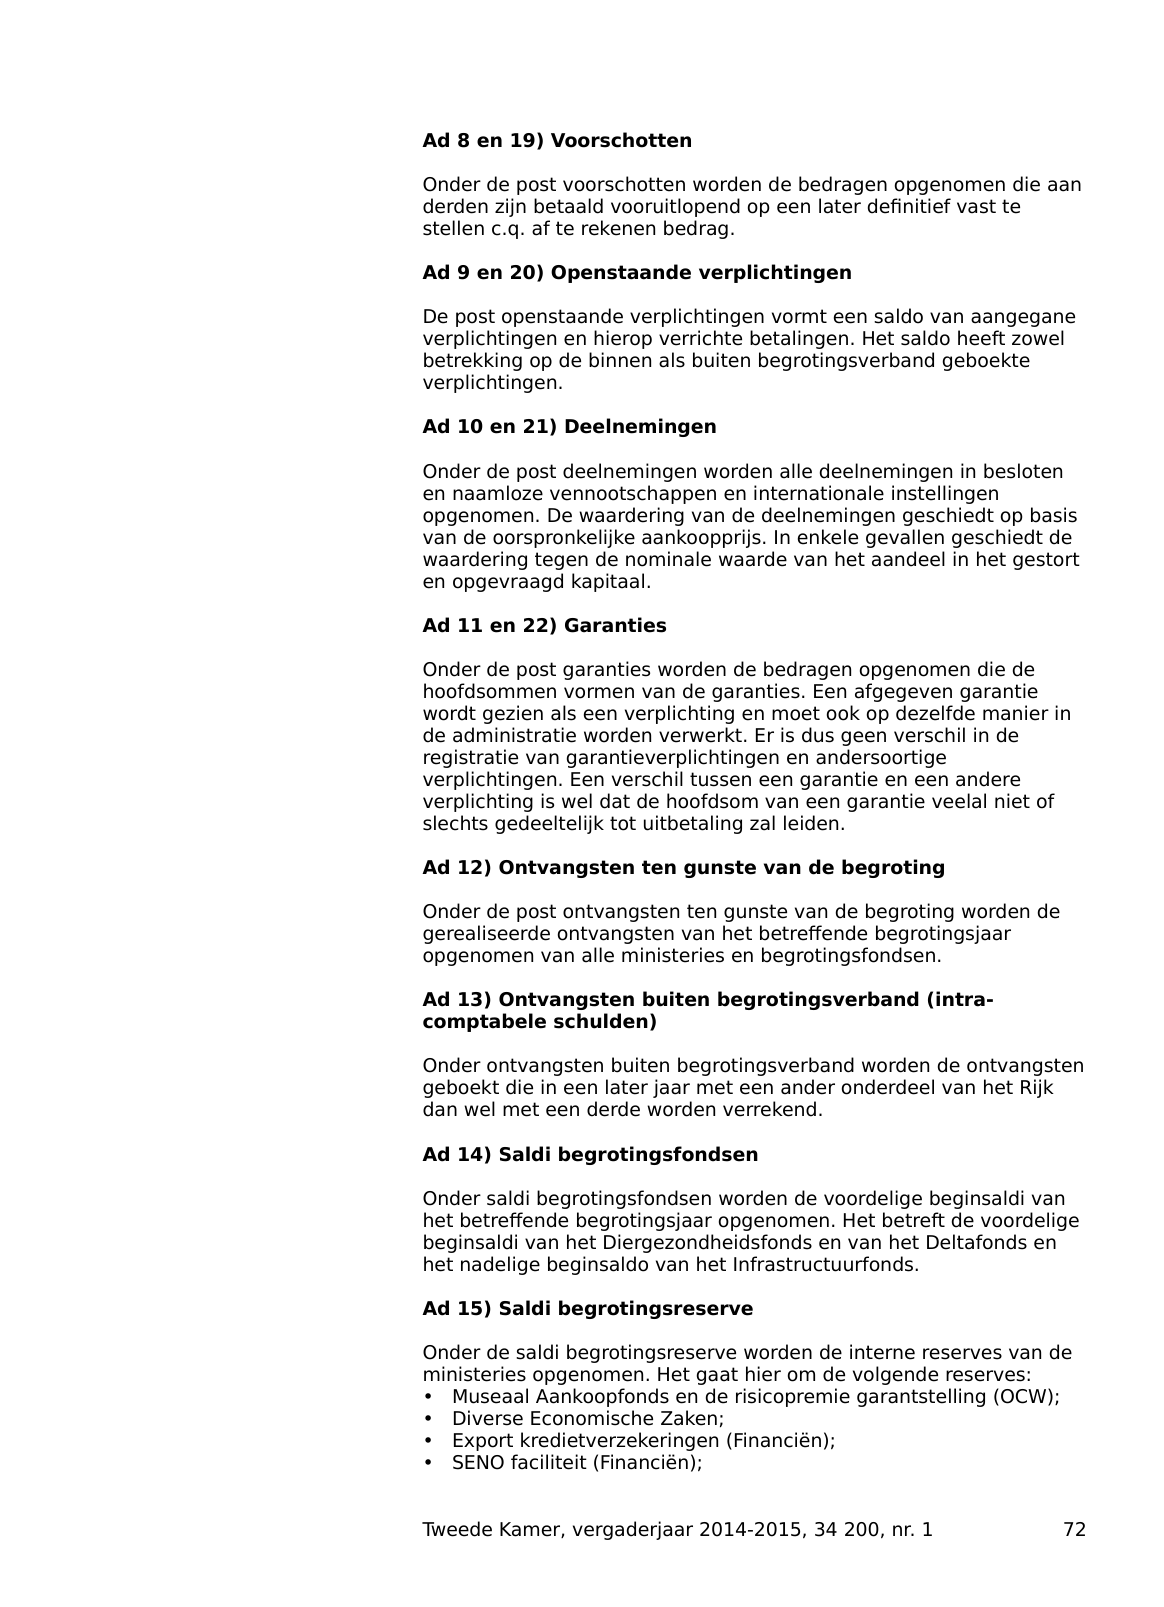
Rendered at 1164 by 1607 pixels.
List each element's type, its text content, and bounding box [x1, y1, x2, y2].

text • Diverse Economische Zaken; [422, 1408, 1087, 1430]
text • Museaal Aankoopfonds en de risicopremie garantstelling (OCW); [422, 1386, 1087, 1408]
text Onder de saldi begrotingsreserve worden de interne reserves van de ministeries opgenomen. Het gaat hier om de volgende reserves: [422, 1342, 1087, 1386]
subtitle Ad 12) Ontvangsten ten gunste van de begroting [422, 857, 1087, 879]
subtitle Ad 10 en 21) Deelnemingen [422, 416, 1087, 438]
text Onder de post garanties worden de bedragen opgenomen die de hoofdsommen vormen van de garanties. Een afgegeven garantie wordt gezien als een verplichting en moet ook op dezelfde manier in de administratie worden verwerkt. Er is dus geen verschil in de registratie van garantieverplichtingen en andersoortige verplichtingen. Een verschil tussen een garantie en een andere verplichting is wel dat de hoofdsom van een garantie veelal niet of slechts gedeeltelijk tot uitbetaling zal leiden. [422, 659, 1087, 835]
text • Export kredietverzekeringen (Financiën); [422, 1430, 1087, 1452]
text • SENO faciliteit (Financiën); [422, 1452, 1087, 1474]
text Onder ontvangsten buiten begrotingsverband worden de ontvangsten geboekt die in een later jaar met een ander onderdeel van het Rijk dan wel met een derde worden verrekend. [422, 1055, 1087, 1121]
subtitle Ad 8 en 19) Voorschotten [422, 130, 1087, 152]
subtitle Ad 15) Saldi begrotingsreserve [422, 1298, 1087, 1320]
subtitle Ad 14) Saldi begrotingsfondsen [422, 1143, 1087, 1165]
subtitle Ad 9 en 20) Openstaande verplichtingen [422, 262, 1087, 284]
text Onder de post voorschotten worden de bedragen opgenomen die aan derden zijn betaald vooruitlopend op een later definitief vast te stellen c.q. af te rekenen bedrag. [422, 174, 1087, 240]
subtitle Ad 11 en 22) Garanties [422, 615, 1087, 637]
text De post openstaande verplichtingen vormt een saldo van aangegane verplichtingen en hierop verrichte betalingen. Het saldo heeft zowel betrekking op de binnen als buiten begrotingsverband geboekte verplichtingen. [422, 306, 1087, 394]
text Onder saldi begrotingsfondsen worden de voordelige beginsaldi van het betreffende begrotingsjaar opgenomen. Het betreft de voordelige beginsaldi van het Diergezondheidsfonds en van het Deltafonds en het nadelige beginsaldo van het Infrastructuurfonds. [422, 1188, 1087, 1276]
text Onder de post ontvangsten ten gunste van de begroting worden de gerealiseerde ontvangsten van het betreffende begrotingsjaar opgenomen van alle ministeries en begrotingsfondsen. [422, 901, 1087, 967]
subtitle Ad 13) Ontvangsten buiten begrotingsverband (intra-comptabele schulden) [422, 989, 1087, 1033]
text Onder de post deelnemingen worden alle deelnemingen in besloten en naamloze vennootschappen en internationale instellingen opgenomen. De waardering van de deelnemingen geschiedt op basis van de oorspronkelijke aankoopprijs. In enkele gevallen geschiedt de waardering tegen de nominale waarde van het aandeel in het gestort en opgevraagd kapitaal. [422, 461, 1087, 592]
